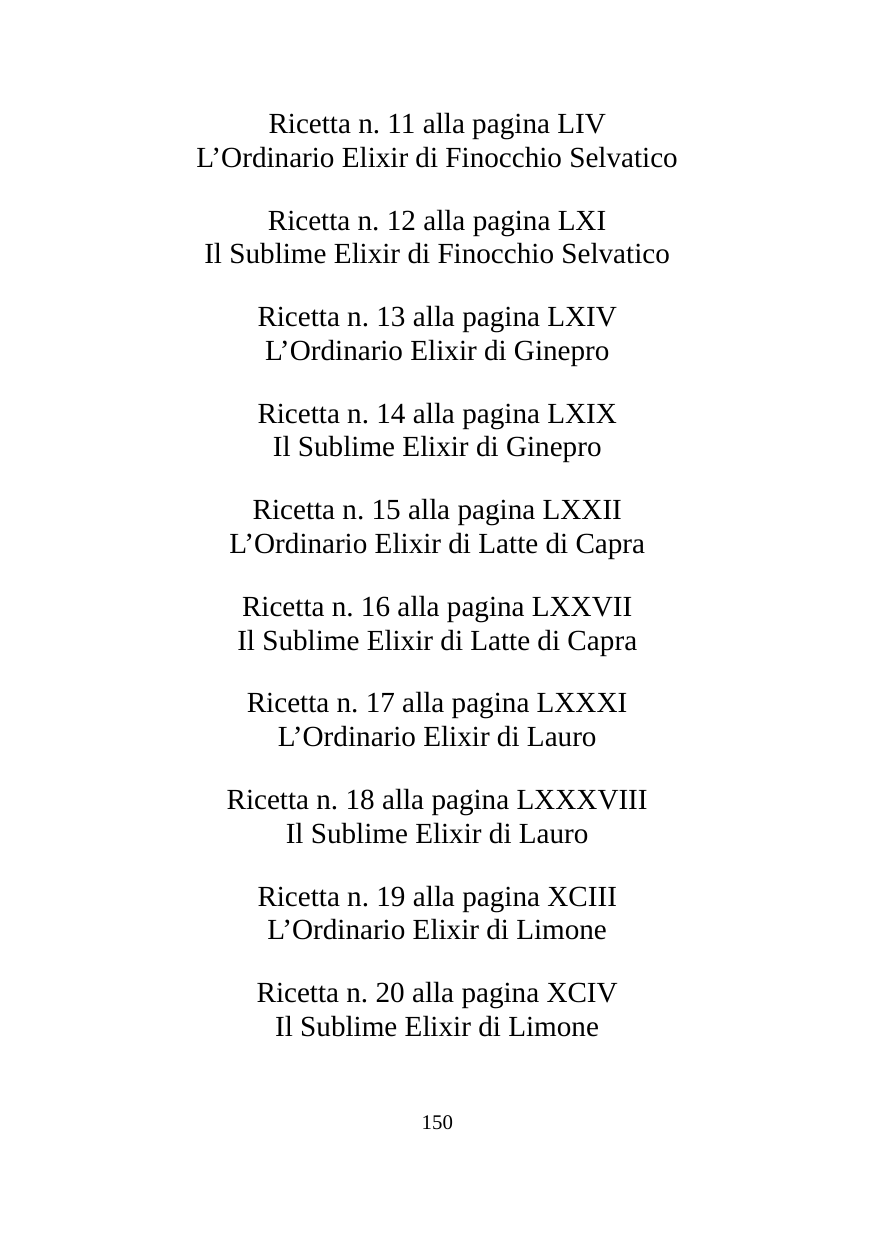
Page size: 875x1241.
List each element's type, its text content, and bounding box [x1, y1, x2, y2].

text Ricetta n. 20 alla pagina XCIV Il Sublime Elixir di Limone [106, 975, 768, 1042]
text Ricetta n. 13 alla pagina LXIV L’Ordinario Elixir di Ginepro [106, 299, 768, 366]
text Ricetta n. 17 alla pagina LXXXI L’Ordinario Elixir di Lauro [106, 686, 768, 753]
text Ricetta n. 19 alla pagina XCIII L’Ordinario Elixir di Limone [106, 879, 768, 946]
text Ricetta n. 16 alla pagina LXXVII Il Sublime Elixir di Latte di Capra [106, 589, 768, 656]
text Ricetta n. 11 alla pagina LIV L’Ordinario Elixir di Finocchio Selvatico [106, 106, 768, 173]
text Ricetta n. 12 alla pagina LXI Il Sublime Elixir di Finocchio Selvatico [106, 203, 768, 270]
text Ricetta n. 18 alla pagina LXXXVIII Il Sublime Elixir di Lauro [106, 782, 768, 849]
text Ricetta n. 14 alla pagina LXIX Il Sublime Elixir di Ginepro [106, 396, 768, 463]
text Ricetta n. 15 alla pagina LXXII L’Ordinario Elixir di Latte di Capra [106, 492, 768, 559]
